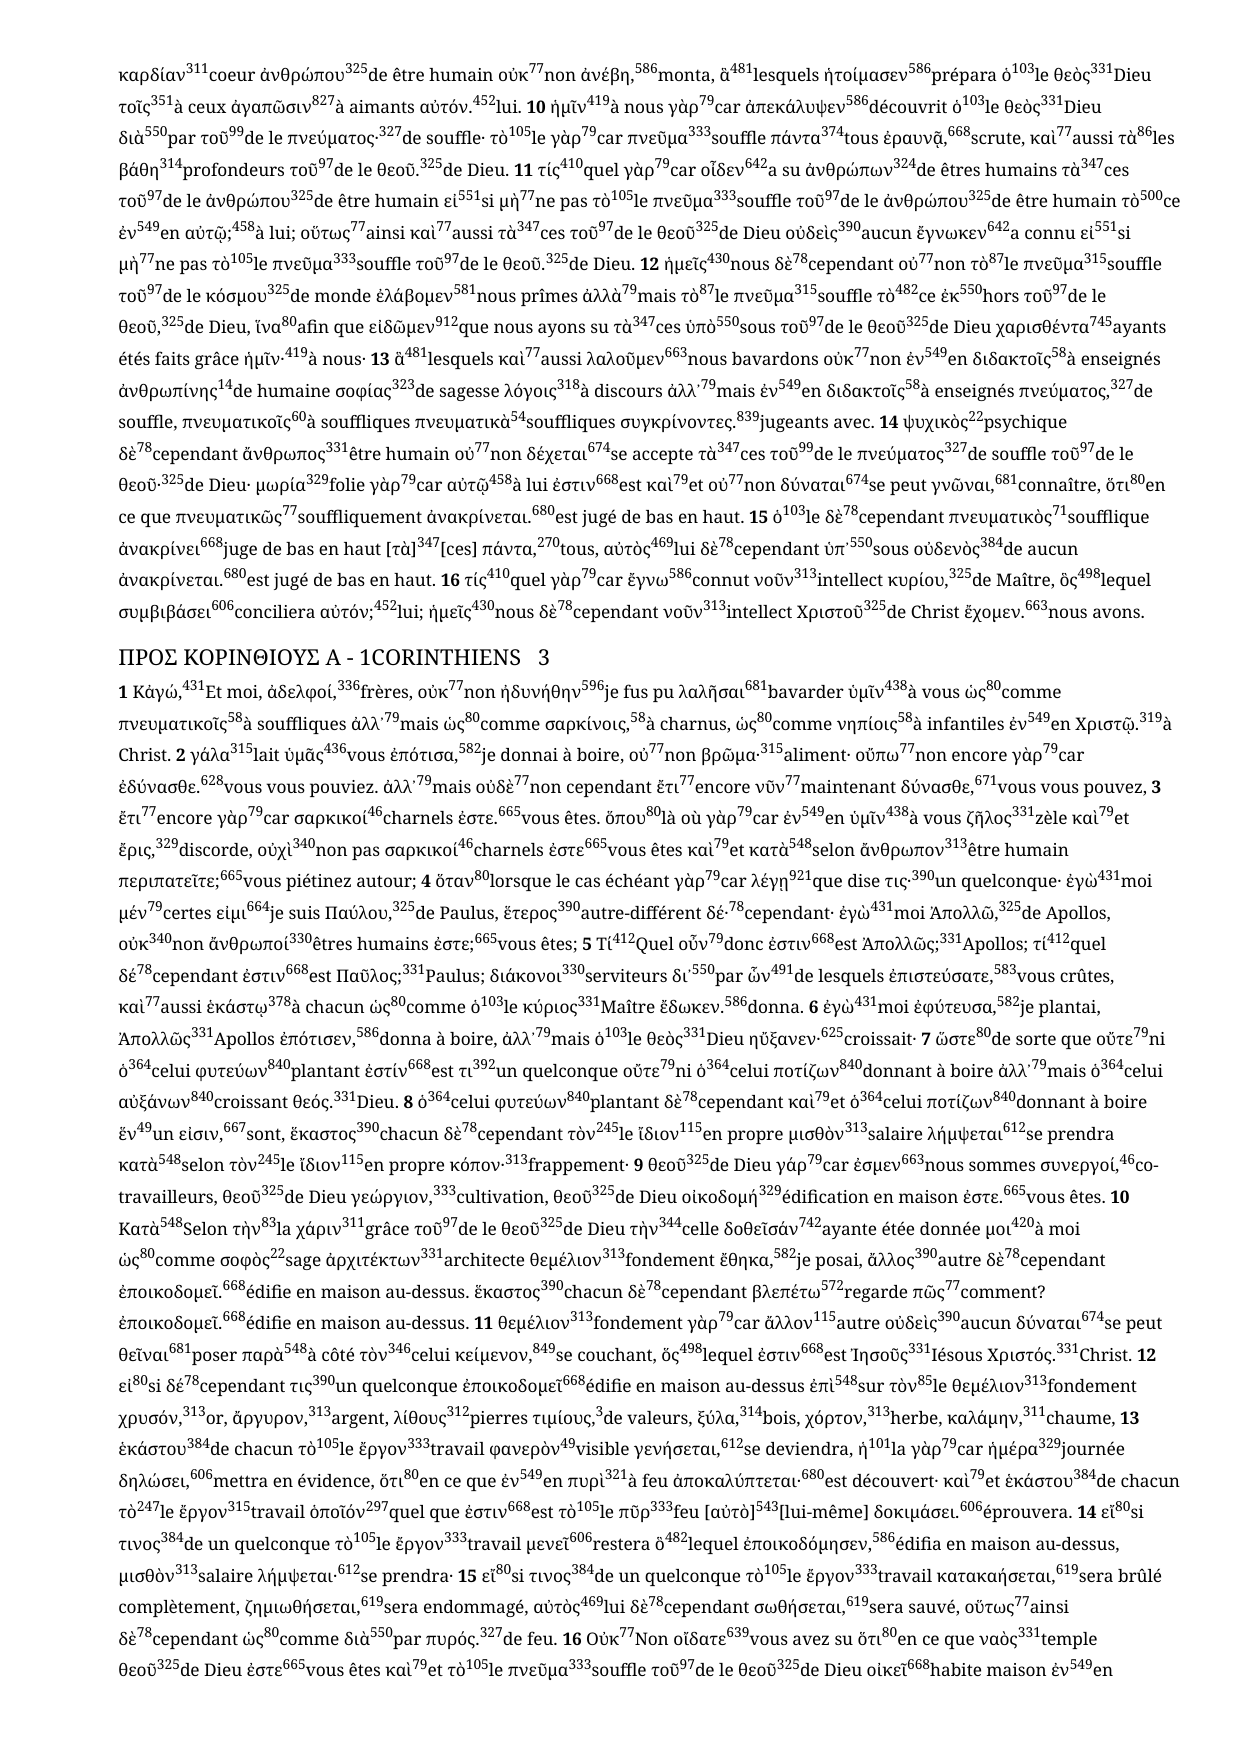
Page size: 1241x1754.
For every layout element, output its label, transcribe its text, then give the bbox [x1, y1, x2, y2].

text 1 Κἀγώ,431Et moi, ἀδελφοί,336frères, οὐκ77non ἠδυνήθην596je fus pu λαλῆσαι681bavarder ὑμῖν438à vous ὡς80comme πνευματικοῖς58à souffliques ἀλλ᾽79mais ὡς80comme σαρκίνοις,58à charnus, ὡς80comme νηπίοις58à infantiles ἐν549en Χριστῷ.319à Christ. 2 γάλα315lait ὑμᾶς436vous ἐπότισα,582je donnai à boire, οὐ77non βρῶμα·315aliment· οὔπω77non encore γὰρ79car ἐδύνασθε.628vous vous pouviez. ἀλλ᾽79mais οὐδὲ77non cependant ἔτι77encore νῦν77maintenant δύνασθε,671vous vous pouvez, 3 ἔτι77encore γὰρ79car σαρκικοί46charnels ἐστε.665vous êtes. ὅπου80là où γὰρ79car ἐν549en ὑμῖν438à vous ζῆλος331zèle καὶ79et ἔρις,329discorde, οὐχὶ340non pas σαρκικοί46charnels ἐστε665vous êtes καὶ79et κατὰ548selon ἄνθρωπον313être humain περιπατεῖτε;665vous piétinez autour; 4 ὅταν80lorsque le cas échéant γὰρ79car λέγῃ921que dise τις·390un quelconque· ἐγὼ431moi μέν79certes εἰμι664je suis Παύλου,325de Paulus, ἕτερος390autre-différent δέ·78cependant· ἐγὼ431moi Ἀπολλῶ,325de Apollos, οὐκ340non ἄνθρωποί330êtres humains ἐστε;665vous êtes; 5 Τί412Quel οὖν79donc ἐστιν668est Ἀπολλῶς;331Apollos; τί412quel δέ78cependant ἐστιν668est Παῦλος;331Paulus; διάκονοι330serviteurs δι᾽550par ὧν491de lesquels ἐπιστεύσατε,583vous crûtes, καὶ77aussi ἑκάστῳ378à chacun ὡς80comme ὁ103le κύριος331Maître ἔδωκεν.586donna. 6 ἐγὼ431moi ἐφύτευσα,582je plantai, Ἀπολλῶς331Apollos ἐπότισεν,586donna à boire, ἀλλ᾽79mais ὁ103le θεὸς331Dieu ηὔξανεν·625croissait· 7 ὥστε80de sorte que οὔτε79ni ὁ364celui φυτεύων840plantant ἐστίν668est τι392un quelconque οὔτε79ni ὁ364celui ποτίζων840donnant à boire ἀλλ᾽79mais ὁ364celui αὐξάνων840croissant θεός.331Dieu. 8 ὁ364celui φυτεύων840plantant δὲ78cependant καὶ79et ὁ364celui ποτίζων840donnant à boire ἕν49un εἰσιν,667sont, ἕκαστος390chacun δὲ78cependant τὸν245le ἴδιον115en propre μισθὸν313salaire λήμψεται612se prendra κατὰ548selon τὸν245le ἴδιον115en propre κόπον·313frappement· 9 θεοῦ325de Dieu γάρ79car ἐσμεν663nous sommes συνεργοί,46co-travailleurs, θεοῦ325de Dieu γεώργιον,333cultivation, θεοῦ325de Dieu οἰκοδομή329édification en maison ἐστε.665vous êtes. 10 Κατὰ548Selon τὴν83la χάριν311grâce τοῦ97de le θεοῦ325de Dieu τὴν344celle δοθεῖσάν742ayante étée donnée μοι420à moi ὡς80comme σοφὸς22sage ἀρχιτέκτων331architecte θεμέλιον313fondement ἔθηκα,582je posai, ἄλλος390autre δὲ78cependant ἐποικοδομεῖ.668édifie en maison au-dessus. ἕκαστος390chacun δὲ78cependant βλεπέτω572regarde πῶς77comment? ἐποικοδομεῖ.668édifie en maison au-dessus. 11 θεμέλιον313fondement γὰρ79car ἄλλον115autre οὐδεὶς390aucun δύναται674se peut θεῖναι681poser παρὰ548à côté τὸν346celui κείμενον,849se couchant, ὅς498lequel ἐστιν668est Ἰησοῦς331Iésous Χριστός.331Christ. 12 εἰ80si δέ78cependant τις390un quelconque ἐποικοδομεῖ668édifie en maison au-dessus ἐπὶ548sur τὸν85le θεμέλιον313fondement χρυσόν,313or, ἄργυρον,313argent, λίθους312pierres τιμίους,3de valeurs, ξύλα,314bois, χόρτον,313herbe, καλάμην,311chaume, 13 ἑκάστου384de chacun τὸ105le ἔργον333travail φανερὸν49visible γενήσεται,612se deviendra, ἡ101la γὰρ79car ἡμέρα329journée δηλώσει,606mettra en évidence, ὅτι80en ce que ἐν549en πυρὶ321à feu ἀποκαλύπτεται·680est découvert· καὶ79et ἑκάστου384de chacun τὸ247le ἔργον315travail ὁποῖόν297quel que ἐστιν668est τὸ105le πῦρ333feu [αὐτὸ]543[lui-même] δοκιμάσει.606éprouvera. 14 εἴ80si τινος384de un quelconque τὸ105le ἔργον333travail μενεῖ606restera ὃ482lequel ἐποικοδόμησεν,586édifia en maison au-dessus, μισθὸν313salaire λήμψεται·612se prendra· 15 εἴ80si τινος384de un quelconque τὸ105le ἔργον333travail κατακαήσεται,619sera brûlé complètement, ζημιωθήσεται,619sera endommagé, αὐτὸς469lui δὲ78cependant σωθήσεται,619sera sauvé, οὕτως77ainsi δὲ78cependant ὡς80comme διὰ550par πυρός.327de feu. 16 Οὐκ77Non οἴδατε639vous avez su ὅτι80en ce que ναὸς331temple θεοῦ325de Dieu ἐστε665vous êtes καὶ79et τὸ105le πνεῦμα333souffle τοῦ97de le θεοῦ325de Dieu οἰκεῖ668habite maison ἐν549en ὑμῖν;438à vous; 17 εἴ80si τις390un quelconque τὸν85le ναὸν313temple τοῦ97de le θεοῦ325de Dieu φθείρει,668corrompt, φθερεῖ606corrompra τοῦτον346celui-ci ὁ103le θεός·331Dieu· ὁ103le γὰρ79car ναὸς331temple τοῦ97de le θεοῦ325de Dieu ἅγιός47saint ἐστιν,668est, οἵτινές497lesquels des quelconques ἐστε665vous êtes ὑμεῖς.447vous. 18 Μηδεὶς390Ne pas un ἑαυτὸν528lui-même ἐξαπατάτω·572appâte d'excès· εἴ80si τις390un quelconque δοκεῖ668estime σοφὸς47sage εἶναι689être ἐν549en ὑμῖν438à vous ἐν549en τῷ91à le αἰῶνι319à ère τούτῳ,144à celui-ci, μωρὸς47fou γενέσθω,560se devienne, ἵνα80afin que γένηται905que se devienne σοφός.47sage. 19 ἡ101la γὰρ79car σοφία329sagesse τοῦ97de le κόσμου325de monde τούτου150de celui-ci μωρία329folie παρὰ549à côté τῷ91à le θεῷ319à Dieu ἐστιν.668est. γέγραπται654a été graphé γάρ·79car· ὁ364celui δρασσόμενος867se empoignant τοὺς84les σοφοὺς52sages ἐν549en τῇ89à la πανουργίᾳ317à aptitude à tout faire αὐτῶν·463de eux· 20 καὶ79et πάλιν·77de nouveau· κύριος331Maître γινώσκει668connaît τοὺς84les διαλογισμοὺς312calculs au-travers τῶν96de les σοφῶν64de sages ὅτι80en ce que εἰσὶν667sont μάταιοι.46vains. 21 ὥστε80de sorte que μηδεὶς390ne pas un καυχάσθω576se vante ἐν549en ἀνθρώποις·318à êtres humains· πάντα391tous γὰρ79car ὑμῶν441de vous ἐστιν,668est, 22 εἴτε79soit Παῦλος331Paulus εἴτε79soit Ἀπολλῶς331Apollos εἴτε79soit Κηφᾶς,331Képhas, εἴτε79soit κόσμος331monde εἴτε79soit ζωὴ329vie εἴτε79soit θάνατος,331trépas, εἴτε79soit ἐνεστῶτα784ayants dressés dedans εἴτε79soit μέλλοντα·841imminants· πάντα391tous ὑμῶν,441de vous, 23 ὑμεῖς447vous δὲ78cependant Χριστοῦ,325de Christ, Χριστὸς331Christ δὲ78cependant θεοῦ.325de Dieu. [118, 676, 1181, 1682]
text ΠΡΟΣ ΚΟΡΙΝΘΙΟΥΣ Α - 1CORINTHIENS 3 [118, 642, 1181, 672]
text 1 Κἀγὼ431Et moi ἐλθὼν721ayant venu πρὸς548vers ὑμᾶς,436vous, ἀδελφοί,336frères, ἦλθον582je vins οὐ77non καθ᾽548selon ὑπεροχὴν311supériorité λόγου325de discours ἢ79ou σοφίας323de sagesse καταγγέλλων840annonçant de haut en bas ὑμῖν438à vous τὸ87le μυστήριον315mystère τοῦ97de le θεοῦ.325de Dieu. 2 οὐ77non γὰρ79car ἔκρινά582je jugeai τι375un quelconque εἰδέναι686avoir su ἐν549en ὑμῖν438à vous εἰ551si μὴ77ne pas Ἰησοῦν313Iésous Χριστὸν313Christ καὶ79et τοῦτον346celui-ci ἐσταυρωμένον.796ayant été crucifié. 3 κἀγὼ431et moi ἐν549en ἀσθενείᾳ317à infirmité καὶ79et ἐν549en φόβῳ319à effroi καὶ79et ἐν549en τρόμῳ319à tremblement πολλῷ275à nombreux ἐγενόμην588je me devins πρὸς548vers ὑμᾶς,436vous, 4 καὶ79et ὁ103le λόγος331discours μου424de moi καὶ79et τὸ105le κήρυγμά333annonce μου424de moi οὐκ77non ἐν549en πειθοῖ[ς]9à persuasifs σοφίας323de sagesse [λόγοις]318[à discours] ἀλλ᾽79mais ἐν549en ἀποδείξει317à apodictique πνεύματος327de souffle καὶ79et δυνάμεως,323de puissance, 5 ἵνα80afin que ἡ101la πίστις329croyance ὑμῶν441de vous μὴ77ne pas ᾖ921que soit ἐν549en σοφίᾳ317à sagesse ἀνθρώπων324de êtres humains ἀλλ᾽79mais ἐν549en δυνάμει317à puissance θεοῦ.325de Dieu. 6 Σοφίαν311Sagesse δὲ78cependant λαλοῦμεν663nous bavardons ἐν549en τοῖς90à les τελείοις,58à parfaits, σοφίαν311sagesse δὲ78cependant οὐ77non τοῦ97de le αἰῶνος325de ère τούτου150de celui-ci οὐδὲ79non cependant τῶν96de les ἀρχόντων324de chefs τοῦ97de le αἰῶνος325de ère τούτου150de celui-ci τῶν357de ceux καταργουμένων·884de étants rendus complètement sans travail· 7 ἀλλὰ79mais λαλοῦμεν663nous bavardons θεοῦ325de Dieu σοφίαν311sagesse ἐν549en μυστηρίῳ321à mystère τὴν344celle ἀποκεκρυμμένην,794ayante étée cachée loin, ἣν478laquelle προώρισεν586prédétermina ὁ103le θεὸς331Dieu πρὸ550d'avant τῶν96de les αἰώνων324de ères εἰς548envers δόξαν311gloire ἡμῶν,423de nous, 8 ἣν478laquelle οὐδεὶς390aucun τῶν96de les ἀρχόντων324de chefs τοῦ97de le αἰῶνος325de ère τούτου150de celui-ci ἔγνωκεν·642a connu· εἰ80si γὰρ79car ἔγνωσαν,585connurent, οὐκ77non ἂν340le cas échéant τὸν85le κύριον313Maître τῆς95de la δόξης323de gloire ἐσταύρωσαν.585crucifièrent. 9 ἀλλὰ79mais καθὼς77de haut en bas comme γέγραπται·654a été graphé· ἃ481lesquels ὀφθαλμὸς331oeil οὐκ77non εἶδεν586vit καὶ79et οὖς333oreille οὐκ77non ἤκουσεν586écouta καὶ79et ἐπὶ548sur καρδίαν311coeur ἀνθρώπου325de être humain οὐκ77non ἀνέβη,586monta, ἃ481lesquels ἡτοίμασεν586prépara ὁ103le θεὸς331Dieu τοῖς351à ceux ἀγαπῶσιν827à aimants αὐτόν.452lui. 10 ἡμῖν419à nous γὰρ79car ἀπεκάλυψεν586découvrit ὁ103le θεὸς331Dieu διὰ550par τοῦ99de le πνεύματος·327de souffle· τὸ105le γὰρ79car πνεῦμα333souffle πάντα374tous ἐραυνᾷ,668scrute, καὶ77aussi τὰ86les βάθη314profondeurs τοῦ97de le θεοῦ.325de Dieu. 11 τίς410quel γὰρ79car οἶδεν642a su ἀνθρώπων324de êtres humains τὰ347ces τοῦ97de le ἀνθρώπου325de être humain εἰ551si μὴ77ne pas τὸ105le πνεῦμα333souffle τοῦ97de le ἀνθρώπου325de être humain τὸ500ce ἐν549en αὐτῷ;458à lui; οὕτως77ainsi καὶ77aussi τὰ347ces τοῦ97de le θεοῦ325de Dieu οὐδεὶς390aucun ἔγνωκεν642a connu εἰ551si μὴ77ne pas τὸ105le πνεῦμα333souffle τοῦ97de le θεοῦ.325de Dieu. 12 ἡμεῖς430nous δὲ78cependant οὐ77non τὸ87le πνεῦμα315souffle τοῦ97de le κόσμου325de monde ἐλάβομεν581nous prîmes ἀλλὰ79mais τὸ87le πνεῦμα315souffle τὸ482ce ἐκ550hors τοῦ97de le θεοῦ,325de Dieu, ἵνα80afin que εἰδῶμεν912que nous ayons su τὰ347ces ὑπὸ550sous τοῦ97de le θεοῦ325de Dieu χαρισθέντα745ayants étés faits grâce ἡμῖν·419à nous· 13 ἃ481lesquels καὶ77aussi λαλοῦμεν663nous bavardons οὐκ77non ἐν549en διδακτοῖς58à enseignés ἀνθρωπίνης14de humaine σοφίας323de sagesse λόγοις318à discours ἀλλ᾽79mais ἐν549en διδακτοῖς58à enseignés πνεύματος,327de souffle, πνευματικοῖς60à souffliques πνευματικὰ54souffliques συγκρίνοντες.839jugeants avec. 14 ψυχικὸς22psychique δὲ78cependant ἄνθρωπος331être humain οὐ77non δέχεται674se accepte τὰ347ces τοῦ99de le πνεύματος327de souffle τοῦ97de le θεοῦ·325de Dieu· μωρία329folie γὰρ79car αὐτῷ458à lui ἐστιν668est καὶ79et οὐ77non δύναται674se peut γνῶναι,681connaître, ὅτι80en ce que πνευματικῶς77souffliquement ἀνακρίνεται.680est jugé de bas en haut. 15 ὁ103le δὲ78cependant πνευματικὸς71soufflique ἀνακρίνει668juge de bas en haut [τὰ]347[ces] πάντα,270tous, αὐτὸς469lui δὲ78cependant ὑπ᾽550sous οὐδενὸς384de aucun ἀνακρίνεται.680est jugé de bas en haut. 16 τίς410quel γὰρ79car ἔγνω586connut νοῦν313intellect κυρίου,325de Maître, ὃς498lequel συμβιβάσει606conciliera αὐτόν;452lui; ἡμεῖς430nous δὲ78cependant νοῦν313intellect Χριστοῦ325de Christ ἔχομεν.663nous avons. [118, 59, 1181, 623]
